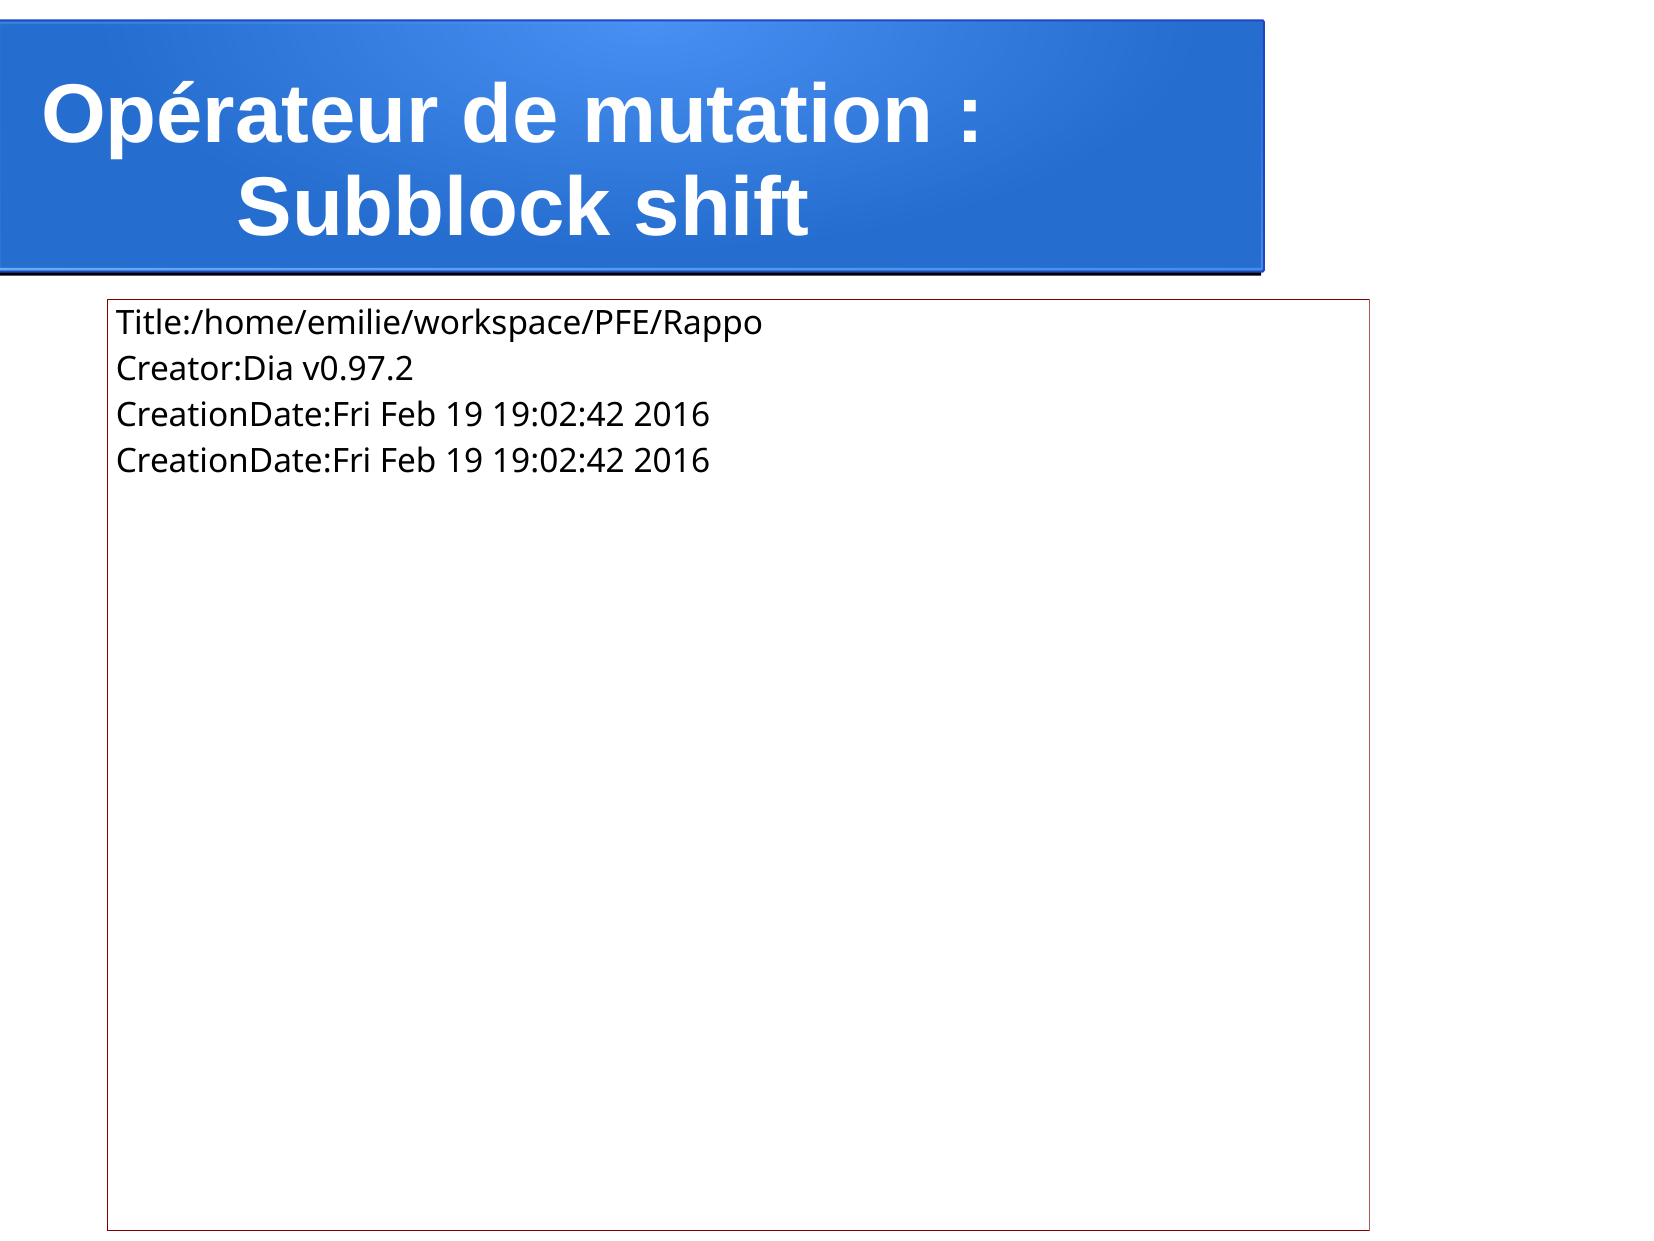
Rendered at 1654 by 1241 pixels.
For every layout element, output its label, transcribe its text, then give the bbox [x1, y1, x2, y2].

picture [105, 296, 1370, 1231]
text_box Opérateur de mutation : Subblock shift [26, 60, 1021, 355]
